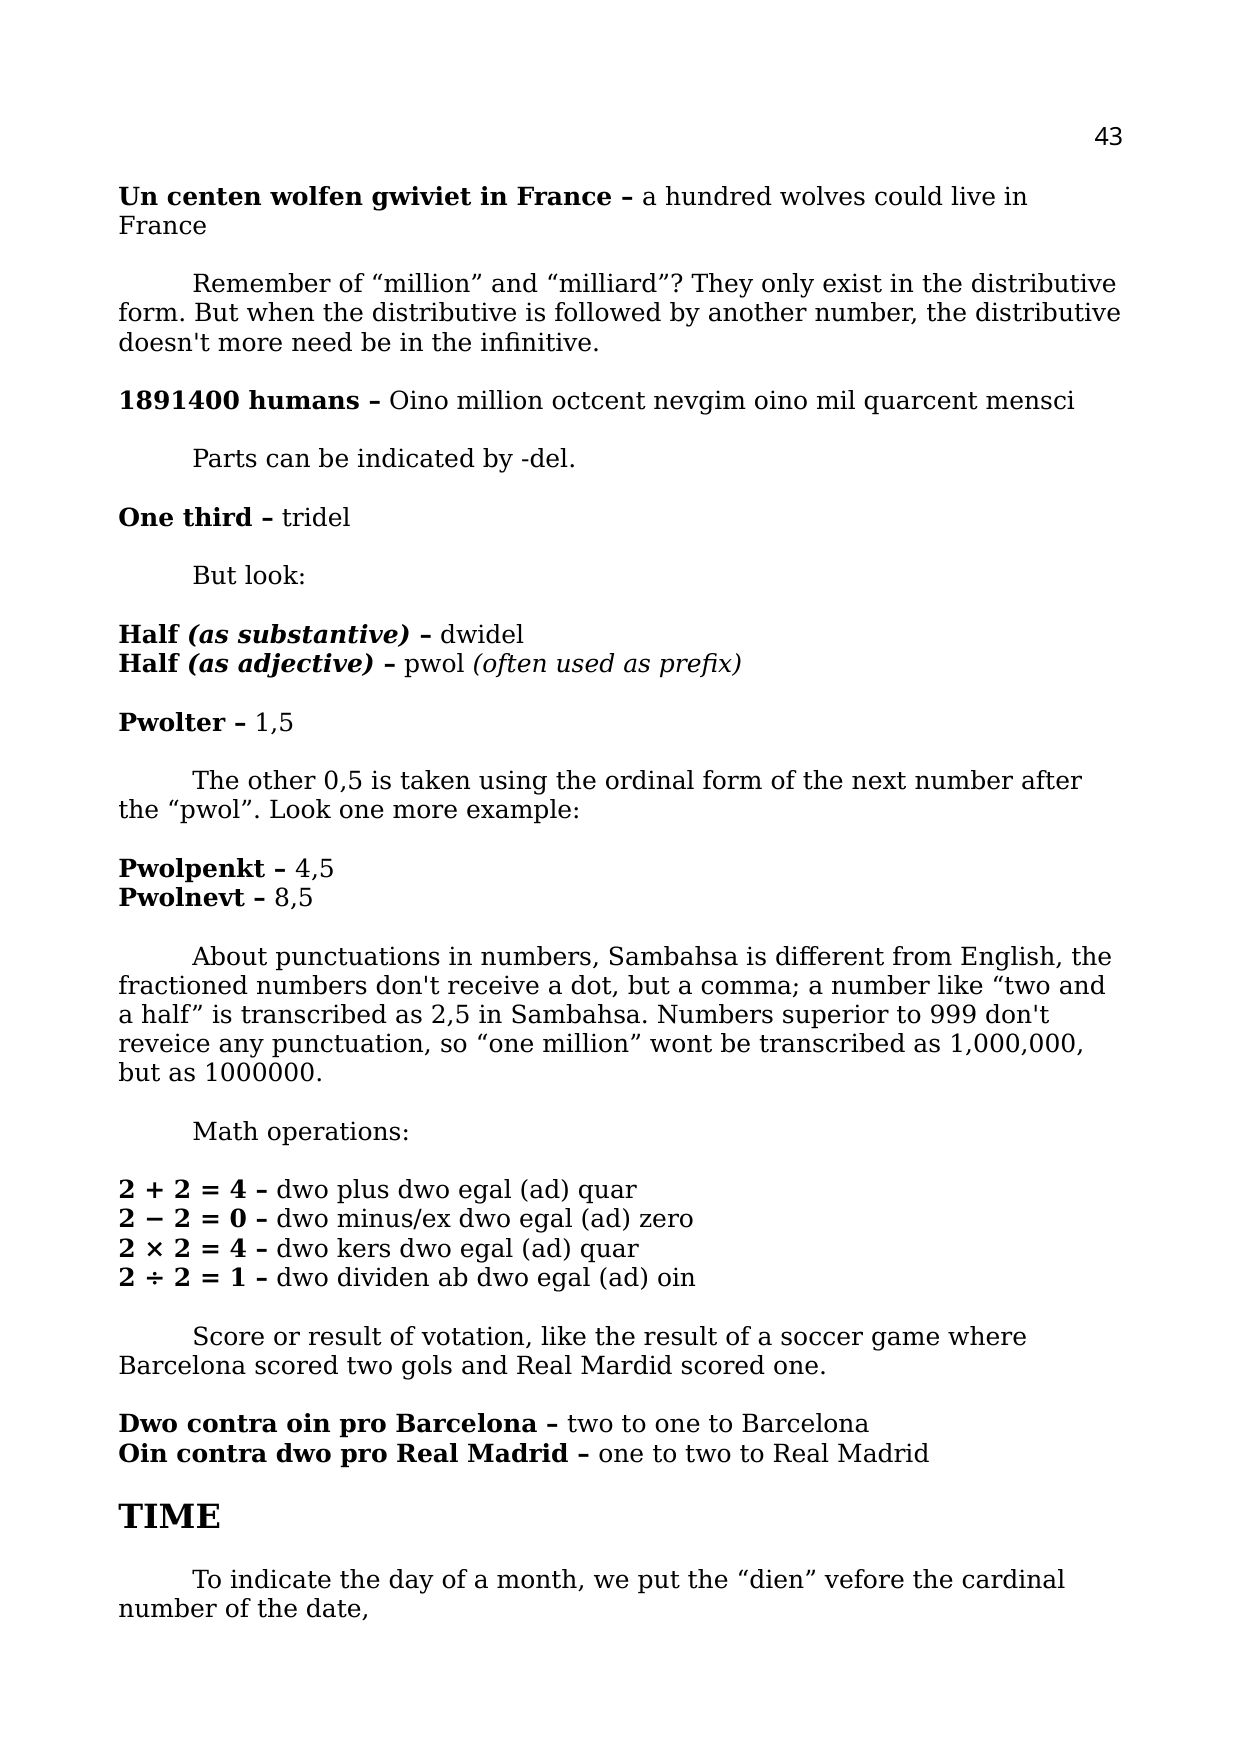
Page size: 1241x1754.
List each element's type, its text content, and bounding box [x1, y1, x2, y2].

text 1891400 humans – Oino million octcent nevgim oino mil quarcent mensci [118, 386, 1123, 415]
text 2 ÷ 2 = 1 – dwo dividen ab dwo egal (ad) oin [118, 1263, 1123, 1292]
text Half (as substantive) – dwidel [118, 620, 1123, 649]
text 2 + 2 = 4 – dwo plus dwo egal (ad) quar [118, 1175, 1123, 1204]
text Math operations: [118, 1117, 1123, 1146]
subtitle TIME [118, 1497, 1123, 1536]
text To indicate the day of a month, we put the “dien” vefore the cardinal number of the date, [118, 1565, 1123, 1624]
text 2 ⨯ 2 = 4 – dwo kers dwo egal (ad) quar [118, 1234, 1123, 1263]
text About punctuations in numbers, Sambahsa is different from English, the fractioned numbers don't receive a dot, but a comma; a number like “two and a half” is transcribed as 2,5 in Sambahsa. Numbers superior to 999 don't reveice any punctuation, so “one million” wont be transcribed as 1,000,000, but as 1000000. [118, 942, 1123, 1087]
text 2 − 2 = 0 – dwo minus/ex dwo egal (ad) zero [118, 1204, 1123, 1234]
text Remember of “million” and “milliard”? They only exist in the distributive form. But when the distributive is followed by another number, the distributive doesn't more need be in the infinitive. [118, 269, 1123, 357]
text Score or result of votation, like the result of a soccer game where Barcelona scored two gols and Real Mardid scored one. [118, 1322, 1123, 1380]
text Pwolter – 1,5 [118, 708, 1123, 737]
text Un centen wolfen gwiviet in France – a hundred wolves could live in France [118, 182, 1123, 240]
text Pwolnevt – 8,5 [118, 883, 1123, 912]
text But look: [118, 561, 1123, 591]
text The other 0,5 is taken using the ordinal form of the next number after the “pwol”. Look one more example: [118, 766, 1123, 824]
text Half (as adjective) – pwol (often used as prefix) [118, 649, 1123, 678]
text Oin contra dwo pro Real Madrid – one to two to Real Madrid [118, 1438, 1123, 1468]
text Parts can be indicated by -del. [118, 444, 1123, 474]
text One third – tridel [118, 503, 1123, 532]
text Dwo contra oin pro Barcelona – two to one to Barcelona [118, 1409, 1123, 1438]
text Pwolpenkt – 4,5 [118, 854, 1123, 883]
